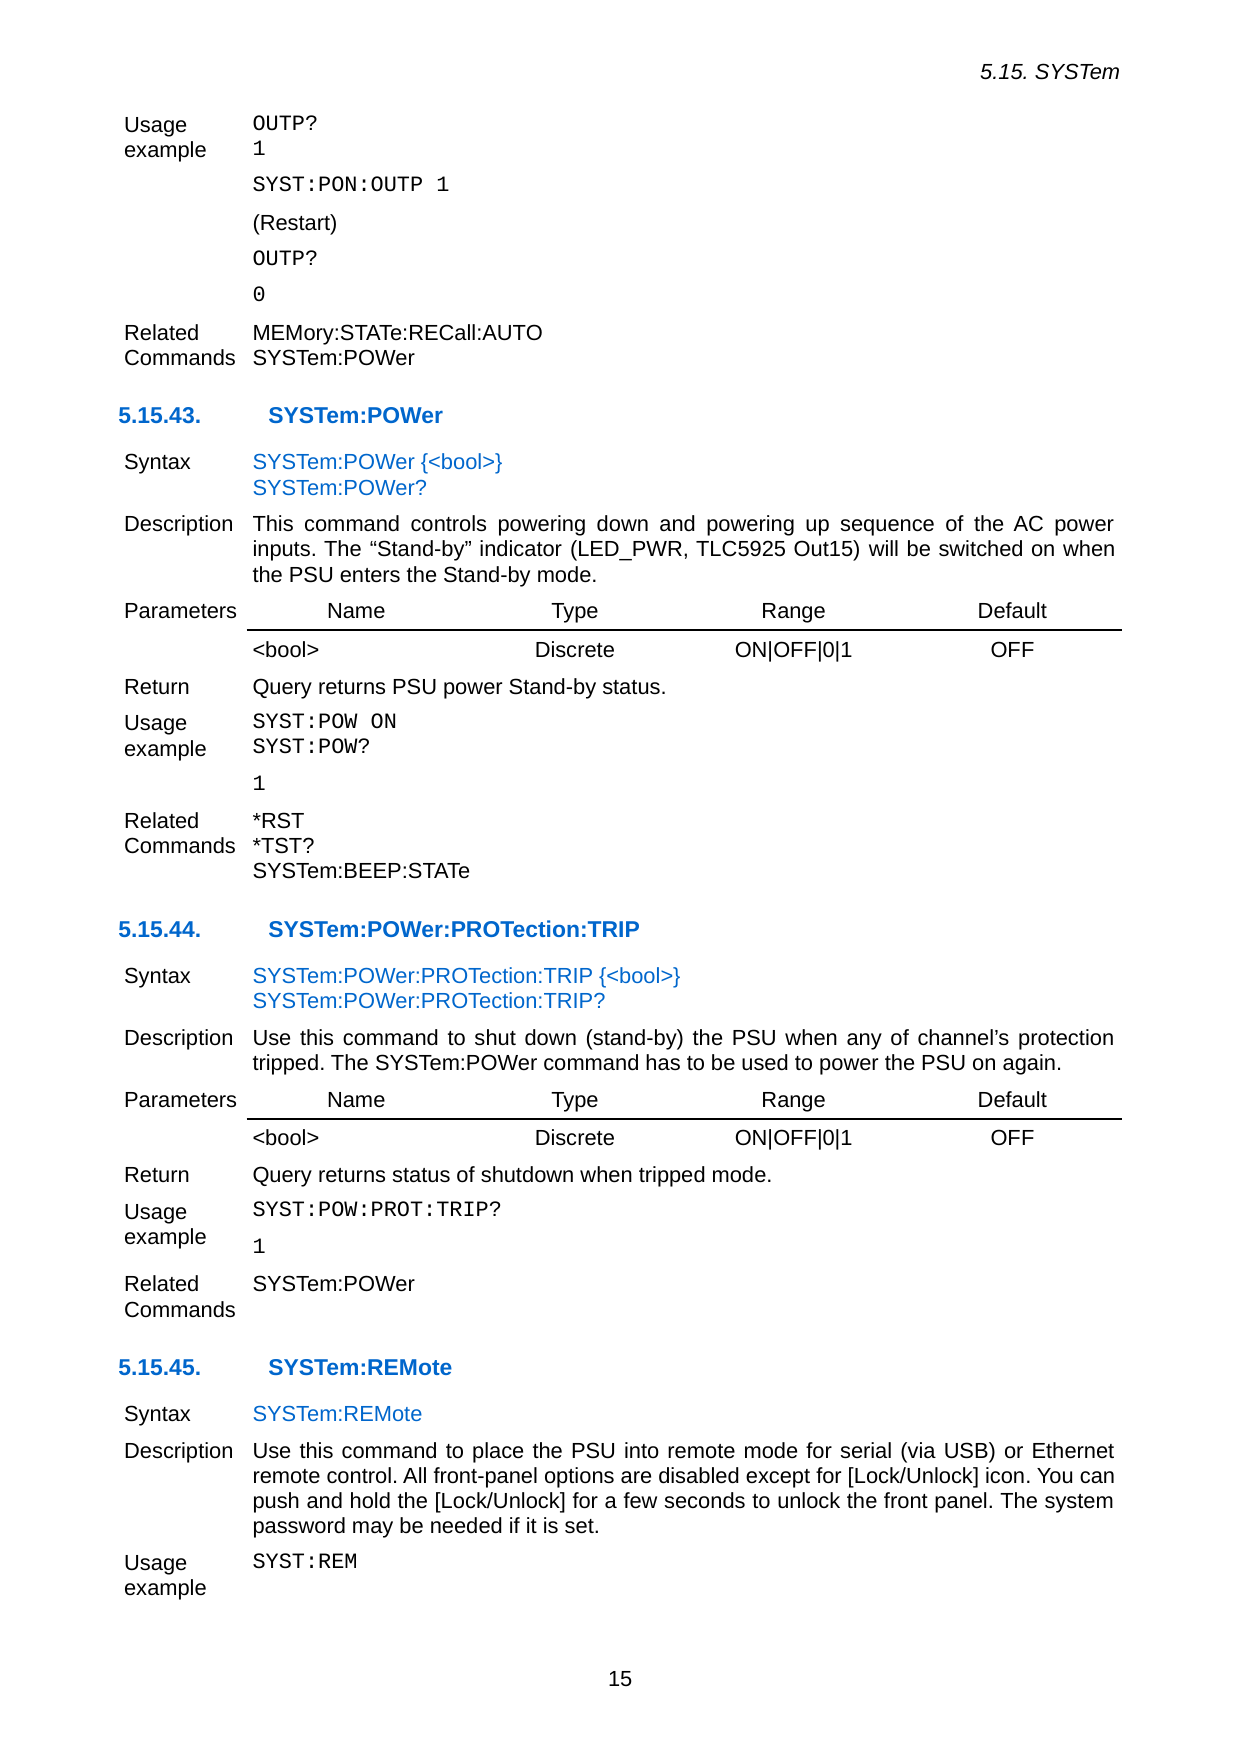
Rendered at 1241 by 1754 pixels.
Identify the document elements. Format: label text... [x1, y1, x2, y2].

table_cell This command controls powering down and powering up sequence of the AC power inputs. The “Stand-by” indicator (LED_PWR, TLC5925 Out15) will be switched on when the PSU enters the Stand-by mode. [247, 505, 1122, 592]
table_cell Related Commands [118, 1266, 247, 1327]
table_cell SYST:REM [247, 1544, 1122, 1617]
table_cell ON|OFF|0|1 [684, 1120, 903, 1156]
table_cell OFF [903, 1120, 1122, 1156]
table_cell Description [118, 1432, 247, 1544]
table_cell <bool> [247, 1120, 465, 1156]
table_header Syntax [118, 444, 247, 505]
table_cell Range [684, 1081, 903, 1117]
table_cell Usage example [118, 1193, 247, 1266]
table_cell Usage example [118, 106, 247, 314]
table_cell Type [465, 593, 684, 629]
table_cell ON|OFF|0|1 [684, 631, 903, 668]
table_header SYSTem:POWer:PROTection:TRIP {<bool>} SYSTem:POWer:PROTection:TRIP? [247, 957, 1122, 1019]
table_cell Related Commands [118, 802, 247, 889]
table_cell Discrete [465, 1120, 684, 1156]
table_cell Default [903, 1081, 1122, 1117]
table_cell Query returns status of shutdown when tripped mode. [247, 1156, 1122, 1193]
table_cell Return [118, 668, 247, 704]
table_cell SYSTem:POWer [247, 1266, 1122, 1327]
table_cell Name [247, 593, 465, 629]
subtitle SYSTem:POWer:PROTection:TRIP [118, 916, 1122, 942]
table_cell Name [247, 1081, 465, 1117]
subtitle SYSTem:REMote [118, 1354, 1122, 1380]
table_cell SYST:POW:PROT:TRIP? 1 [247, 1193, 1122, 1266]
table_cell Parameters [118, 1081, 247, 1156]
table_cell Usage example [118, 1544, 247, 1617]
table_cell MEMory:STATe:RECall:AUTO SYSTem:POWer [247, 314, 1122, 376]
table_cell Type [465, 1081, 684, 1117]
table_header Syntax [118, 957, 247, 1019]
table_cell Discrete [465, 631, 684, 668]
table_cell Query returns PSU power Stand-by status. [247, 668, 1122, 704]
table_cell Description [118, 505, 247, 592]
table_cell OUTP? 1 SYST:PON:OUTP 1 (Restart) OUTP? 0 [247, 106, 1122, 314]
subtitle SYSTem:POWer [118, 402, 1122, 429]
table_header SYSTem:REMote [247, 1395, 1122, 1432]
table_cell Return [118, 1156, 247, 1193]
table_cell <bool> [247, 631, 465, 668]
table_cell Usage example [118, 705, 247, 802]
table_cell Parameters [118, 593, 247, 668]
table_cell SYST:POW ON SYST:POW? 1 [247, 705, 1122, 802]
table_cell Range [684, 593, 903, 629]
table_cell Default [903, 593, 1122, 629]
table_header SYSTem:POWer {<bool>} SYSTem:POWer? [247, 444, 1122, 505]
table_cell Related Commands [118, 314, 247, 376]
table_cell Description [118, 1019, 247, 1081]
table_cell *RST *TST? SYSTem:BEEP:STATe [247, 802, 1122, 889]
table_cell Use this command to place the PSU into remote mode for serial (via USB) or Ethernet remote control. All front-panel options are disabled except for [Lock/Unlock] icon. You can push and hold the [Lock/Unlock] for a few seconds to unlock the front panel. The system password may be needed if it is set. [247, 1432, 1122, 1544]
table_header Syntax [118, 1395, 247, 1432]
table_cell Use this command to shut down (stand-by) the PSU when any of channel’s protection tripped. The SYSTem:POWer command has to be used to power the PSU on again. [247, 1019, 1122, 1081]
table_cell OFF [903, 631, 1122, 668]
